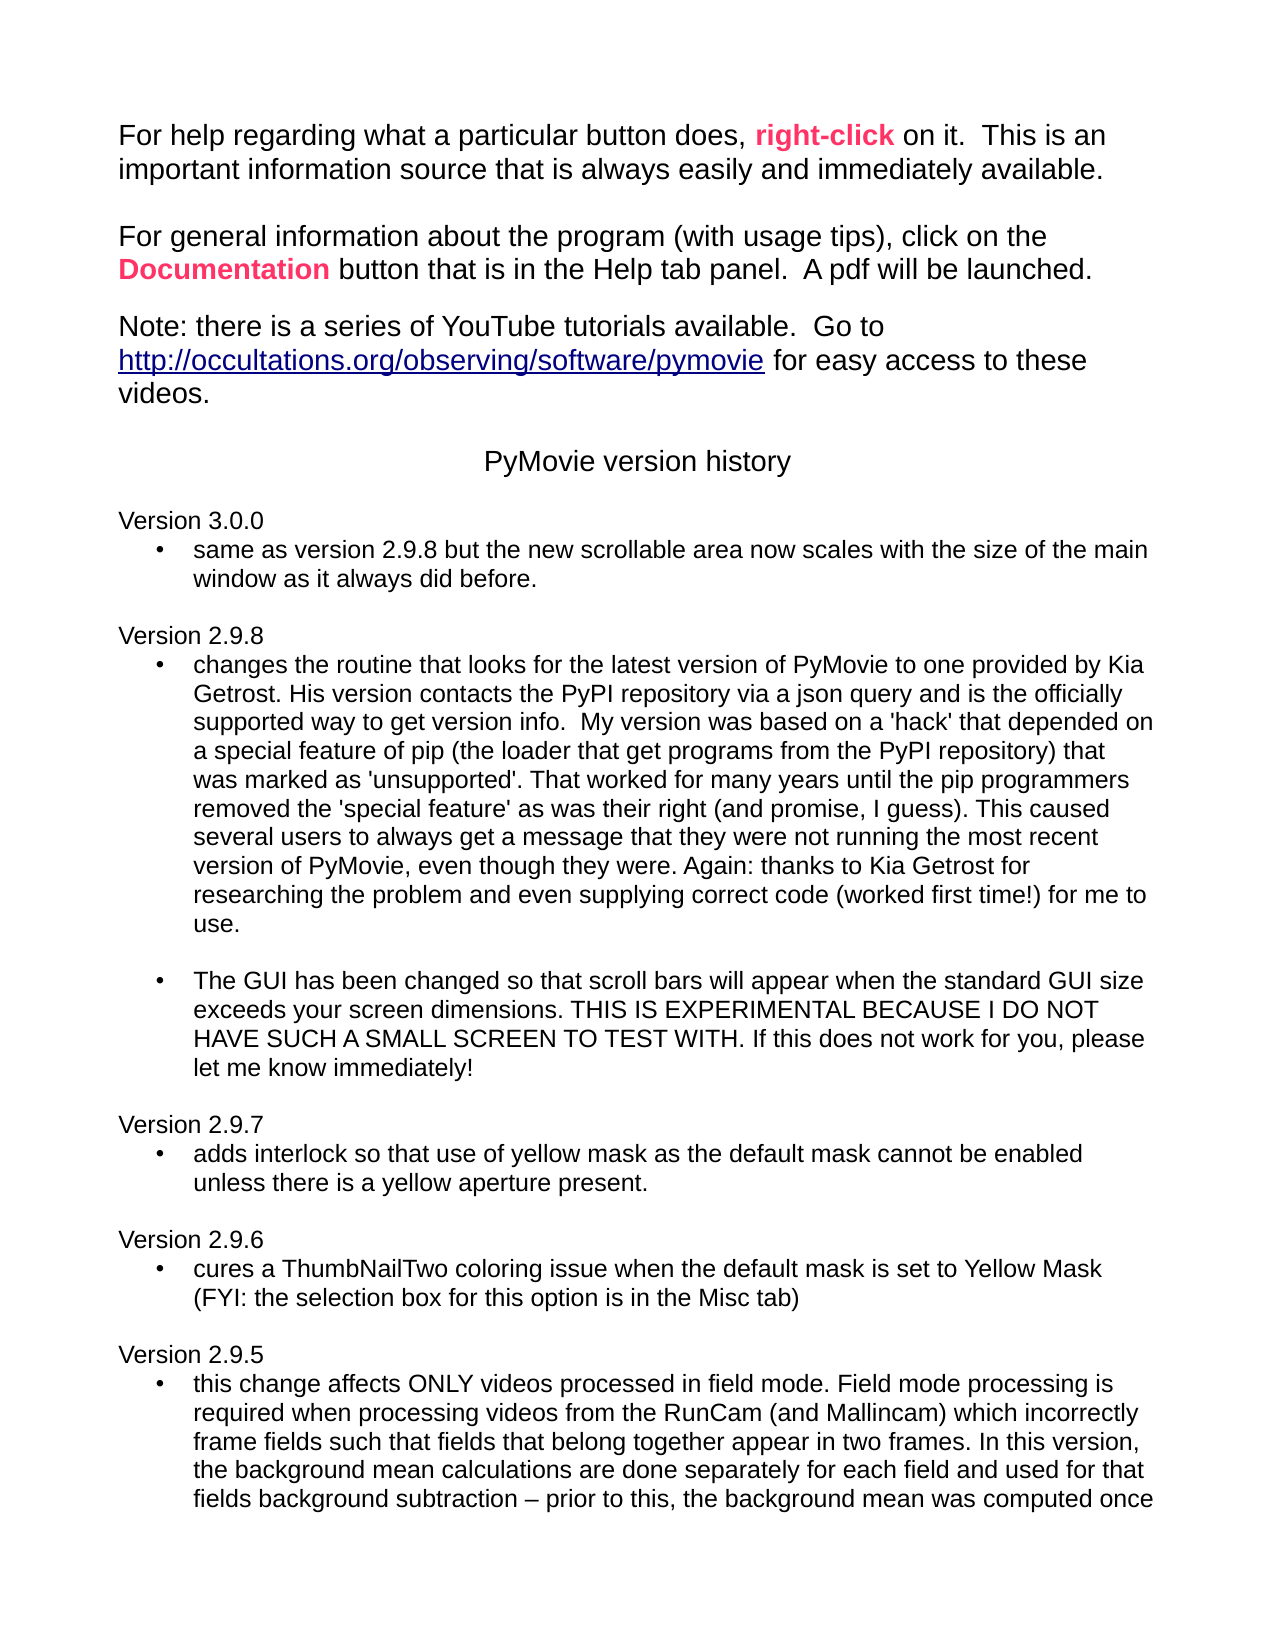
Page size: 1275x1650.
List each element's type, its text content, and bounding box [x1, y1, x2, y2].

list adds interlock so that use of yellow mask as the default mask cannot be enabled unless there is a yellow aperture present. [156, 1139, 1157, 1225]
text Note: there is a series of YouTube tutorials available. Go to http://occultations.org/observing/software/pymovie for easy access to these videos. [118, 309, 1157, 410]
text For help regarding what a particular button does, right-click on it. This is an important information source that is always easily and immediately available. [118, 118, 1157, 185]
list this change affects ONLY videos processed in field mode. Field mode processing is required when processing videos from the RunCam (and Mallincam) which incorrectly frame fields such that fields that belong together appear in two frames. In this version, the background mean calculations are done separately for each field and used for that fields background subtraction – prior to this, the background mean was computed once [156, 1369, 1157, 1513]
text Version 2.9.7 [118, 1110, 1157, 1139]
text Version 2.9.5 [118, 1340, 1157, 1369]
list changes the routine that looks for the latest version of PyMovie to one provided by Kia Getrost. His version contacts the PyPI repository via a json query and is the officially supported way to get version info. My version was based on a 'hack' that depended on a special feature of pip (the loader that get programs from the PyPI repository) that was marked as 'unsupported'. That worked for many years until the pip programmers removed the 'special feature' as was their right (and promise, I guess). This caused several users to always get a message that they were not running the most recent version of PyMovie, even though they were. Again: thanks to Kia Getrost for researching the problem and even supplying correct code (worked first time!) for me to use. [156, 650, 1157, 966]
list same as version 2.9.8 but the new scrollable area now scales with the size of the main window as it always did before. [156, 535, 1157, 621]
text Version 2.9.8 [118, 621, 1157, 650]
text Version 2.9.6 [118, 1225, 1157, 1254]
text For general information about the program (with usage tips), click on the Documentation button that is in the Help tab panel. A pdf will be launched. [118, 219, 1157, 286]
list cures a ThumbNailTwo coloring issue when the default mask is set to Yellow Mask (FYI: the selection box for this option is in the Misc tab) [156, 1254, 1157, 1311]
list The GUI has been changed so that scroll bars will appear when the standard GUI size exceeds your screen dimensions. THIS IS EXPERIMENTAL BECAUSE I DO NOT HAVE SUCH A SMALL SCREEN TO TEST WITH. If this does not work for you, please let me know immediately! [156, 966, 1157, 1081]
text PyMovie version history [118, 444, 1157, 477]
text Version 3.0.0 [118, 506, 1157, 535]
